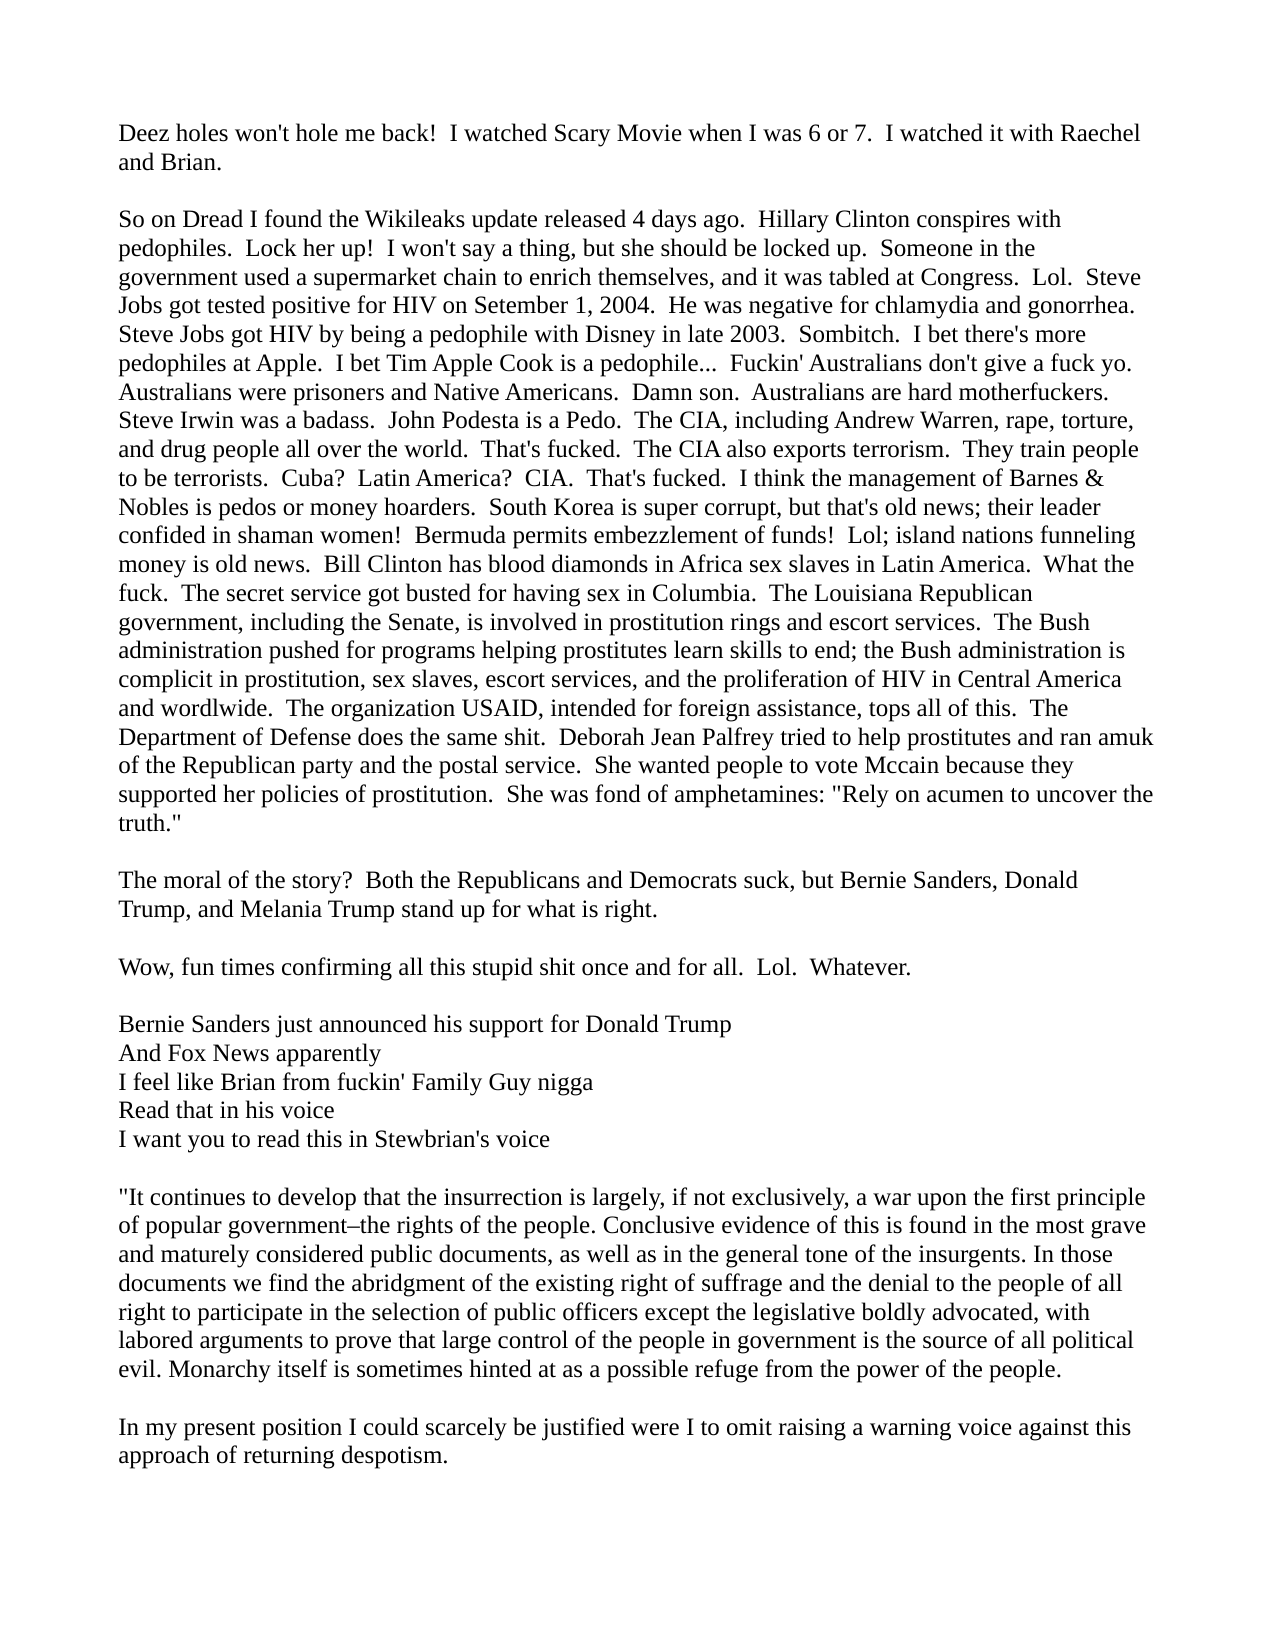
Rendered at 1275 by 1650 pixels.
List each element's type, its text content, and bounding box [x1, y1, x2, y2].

text Read that in his voice [118, 1096, 1157, 1124]
text Wow, fun times confirming all this stupid shit once and for all. Lol. Whatever. [118, 952, 1157, 981]
text "It continues to develop that the insurrection is largely, if not exclusively, a war upon the first principle of popular government–the rights of the people. Conclusive evidence of this is found in the most grave and maturely considered public documents, as well as in the general tone of the insurgents. In those documents we find the abridgment of the existing right of suffrage and the denial to the people of all right to participate in the selection of public officers except the legislative boldly advocated, with labored arguments to prove that large control of the people in government is the source of all political evil. Monarchy itself is sometimes hinted at as a possible refuge from the power of the people. [118, 1182, 1157, 1383]
text Bernie Sanders just announced his support for Donald Trump [118, 1009, 1157, 1038]
text And Fox News apparently [118, 1038, 1157, 1067]
text In my present position I could scarcely be justified were I to omit raising a warning voice against this approach of returning despotism. [118, 1412, 1157, 1469]
text So on Dread I found the Wikileaks update released 4 days ago. Hillary Clinton conspires with pedophiles. Lock her up! I won't say a thing, but she should be locked up. Someone in the government used a supermarket chain to enrich themselves, and it was tabled at Congress. Lol. Steve Jobs got tested positive for HIV on Setember 1, 2004. He was negative for chlamydia and gonorrhea. Steve Jobs got HIV by being a pedophile with Disney in late 2003. Sombitch. I bet there's more pedophiles at Apple. I bet Tim Apple Cook is a pedophile... Fuckin' Australians don't give a fuck yo. Australians were prisoners and Native Americans. Damn son. Australians are hard motherfuckers. Steve Irwin was a badass. John Podesta is a Pedo. The CIA, including Andrew Warren, rape, torture, and drug people all over the world. That's fucked. The CIA also exports terrorism. They train people to be terrorists. Cuba? Latin America? CIA. That's fucked. I think the management of Barnes & Nobles is pedos or money hoarders. South Korea is super corrupt, but that's old news; their leader confided in shaman women! Bermuda permits embezzlement of funds! Lol; island nations funneling money is old news. Bill Clinton has blood diamonds in Africa sex slaves in Latin America. What the fuck. The secret service got busted for having sex in Columbia. The Louisiana Republican government, including the Senate, is involved in prostitution rings and escort services. The Bush administration pushed for programs helping prostitutes learn skills to end; the Bush administration is complicit in prostitution, sex slaves, escort services, and the proliferation of HIV in Central America and wordlwide. The organization USAID, intended for foreign assistance, tops all of this. The Department of Defense does the same shit. Deborah Jean Palfrey tried to help prostitutes and ran amuk of the Republican party and the postal service. She wanted people to vote Mccain because they supported her policies of prostitution. She was fond of amphetamines: "Rely on acumen to uncover the truth." [118, 204, 1157, 837]
text Deez holes won't hole me back! I watched Scary Movie when I was 6 or 7. I watched it with Raechel and Brian. [118, 118, 1157, 176]
text The moral of the story? Both the Republicans and Democrats suck, but Bernie Sanders, Donald Trump, and Melania Trump stand up for what is right. [118, 866, 1157, 923]
text I want you to read this in Stewbrian's voice [118, 1124, 1157, 1153]
text I feel like Brian from fuckin' Family Guy nigga [118, 1067, 1157, 1096]
